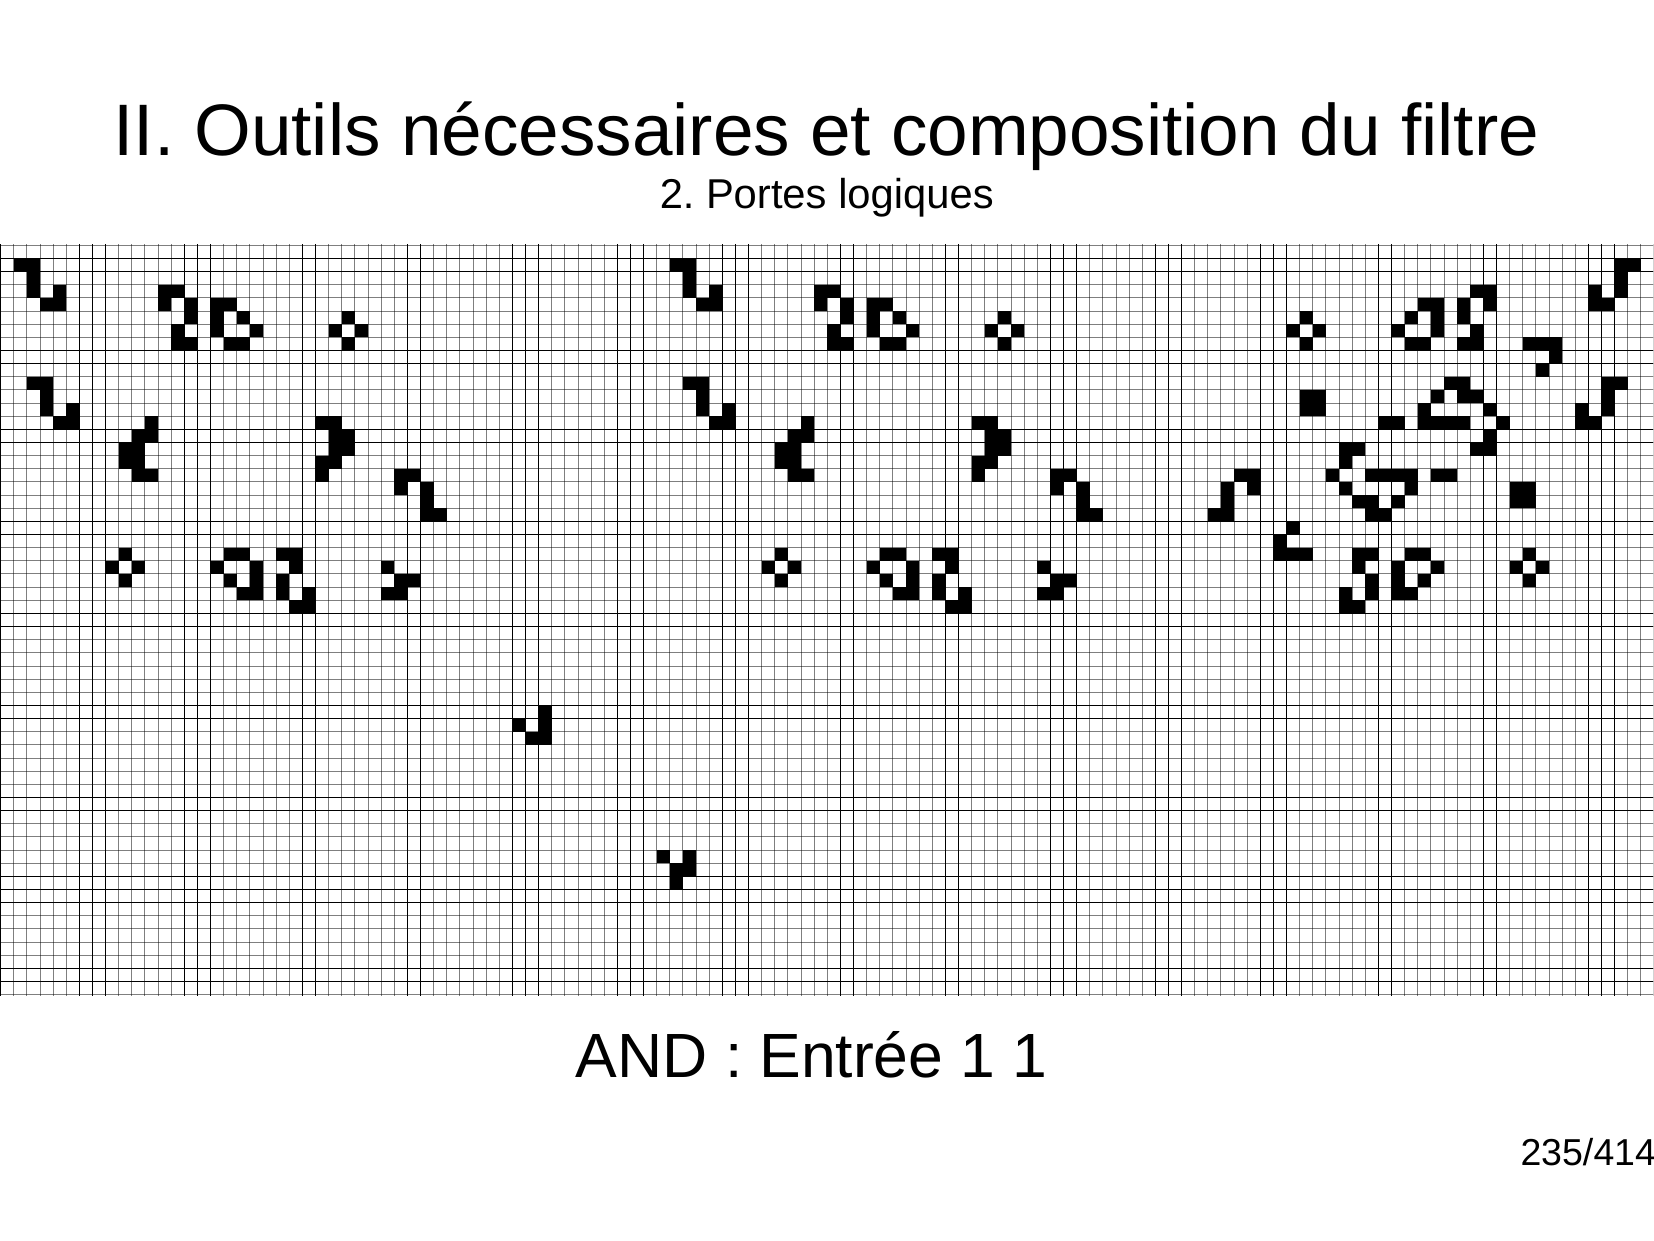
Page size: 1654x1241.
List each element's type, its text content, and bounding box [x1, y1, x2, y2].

text_box <number>/414 [1505, 1124, 1654, 1182]
title II. Outils nécessaires et composition du filtre 2. Portes logiques [82, 49, 1571, 257]
picture [0, 244, 1654, 996]
text_box AND : Entrée 1 1 [561, 1013, 1063, 1099]
